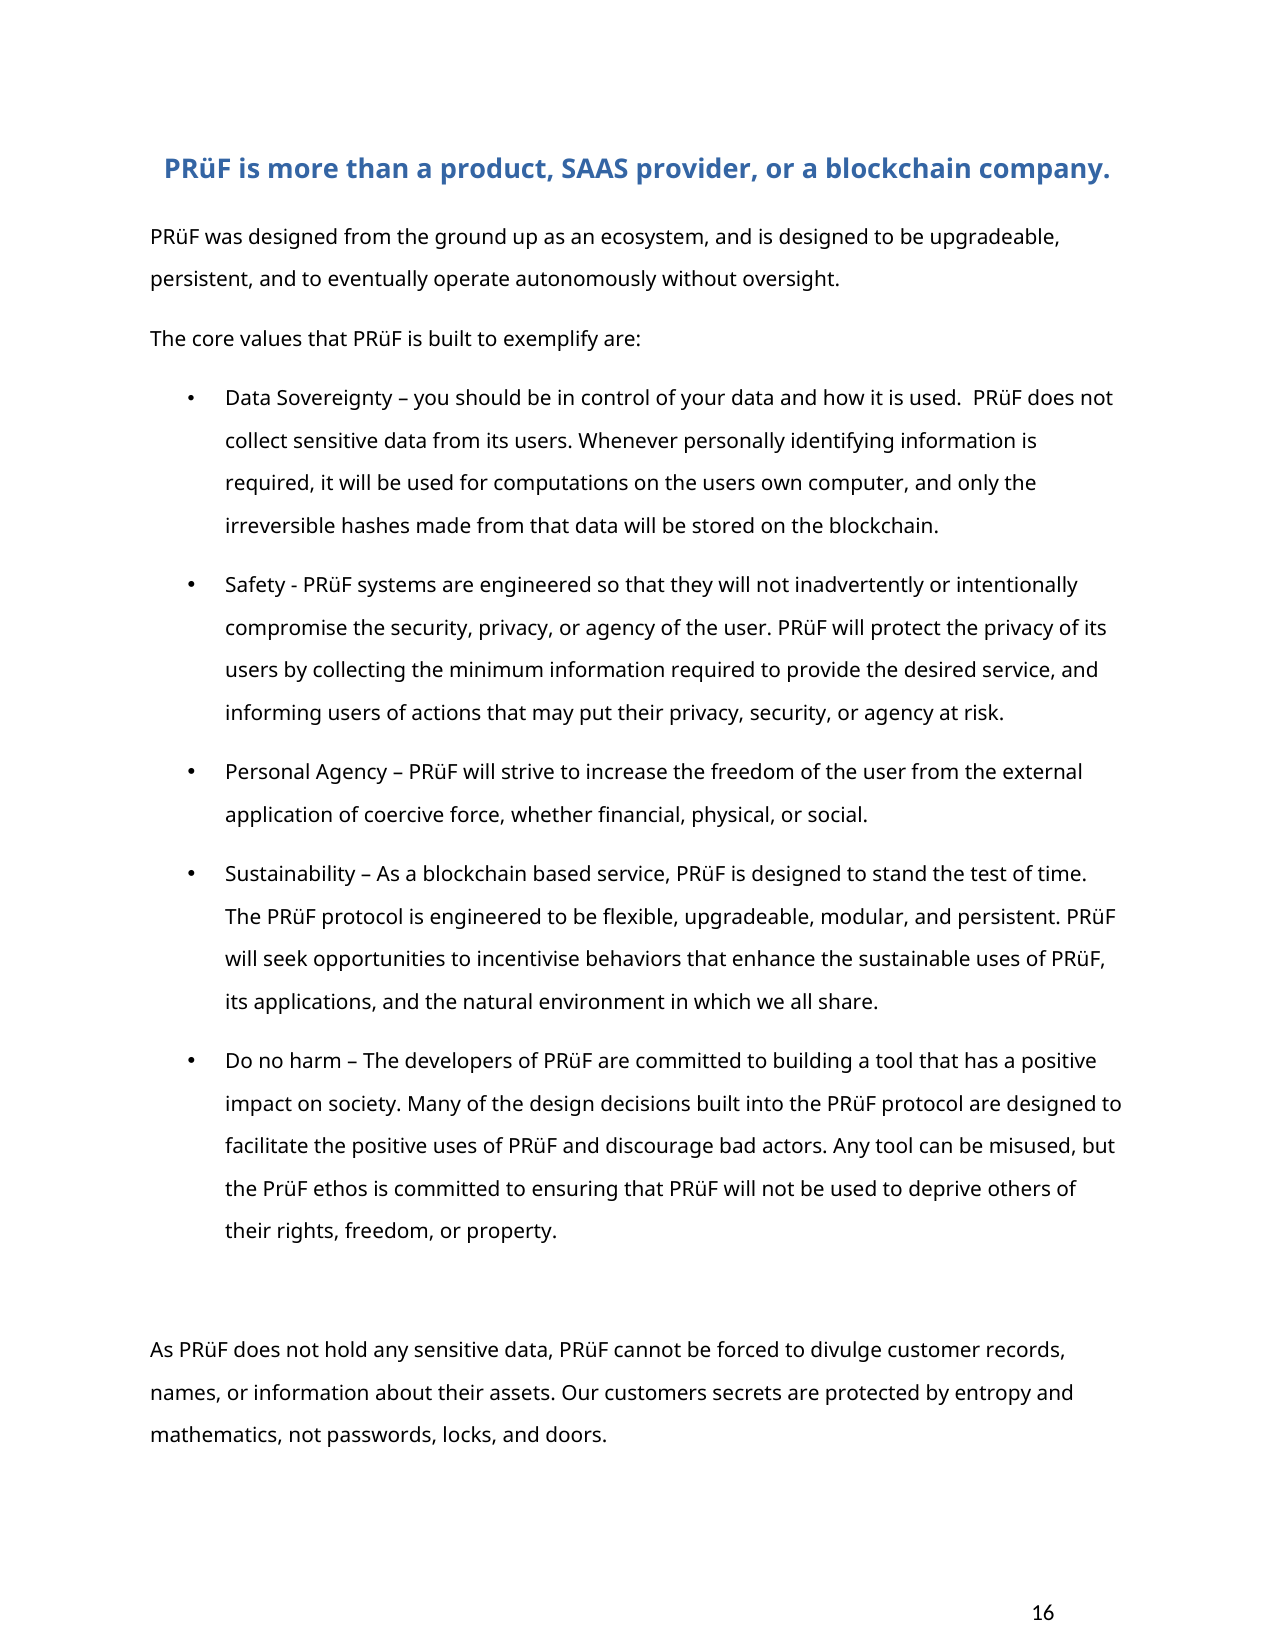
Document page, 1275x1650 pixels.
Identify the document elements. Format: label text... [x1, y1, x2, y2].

text The core values that PRüF is built to exemplify are: [150, 324, 1125, 352]
subtitle PRüF is more than a product, SAAS provider, or a blockchain company. [150, 150, 1125, 187]
list Data Sovereignty – you should be in control of your data and how it is used. PRüF does not collect sensitive data from its users. Whenever personally identifying information is required, it will be used for computations on the users own computer, and only the irreversible hashes made from that data will be stored on the blockchain. [187, 383, 1125, 539]
text As PRüF does not hold any sensitive data, PRüF cannot be forced to divulge customer records, names, or information about their assets. Our customers secrets are protected by entropy and mathematics, not passwords, locks, and doors. [150, 1335, 1125, 1449]
list Sustainability – As a blockchain based service, PRüF is designed to stand the test of time. The PRüF protocol is engineered to be flexible, upgradeable, modular, and persistent. PRüF will seek opportunities to incentivise behaviors that enhance the sustainable uses of PRüF, its applications, and the natural environment in which we all share. [187, 859, 1125, 1015]
list Do no harm – The developers of PRüF are committed to building a tool that has a positive impact on society. Many of the design decisions built into the PRüF protocol are designed to facilitate the positive uses of PRüF and discourage bad actors. Any tool can be misused, but the PrüF ethos is committed to ensuring that PRüF will not be used to deprive others of their rights, freedom, or property. [187, 1046, 1125, 1245]
subtitle PRüF was designed from the ground up as an ecosystem, and is designed to be upgradeable, persistent, and to eventually operate autonomously without oversight. [150, 222, 1125, 293]
list Personal Agency – PRüF will strive to increase the freedom of the user from the external application of coercive force, whether financial, physical, or social. [187, 757, 1125, 828]
list Safety - PRüF systems are engineered so that they will not inadvertently or intentionally compromise the security, privacy, or agency of the user. PRüF will protect the privacy of its users by collecting the minimum information required to provide the desired service, and informing users of actions that may put their privacy, security, or agency at risk. [187, 570, 1125, 726]
